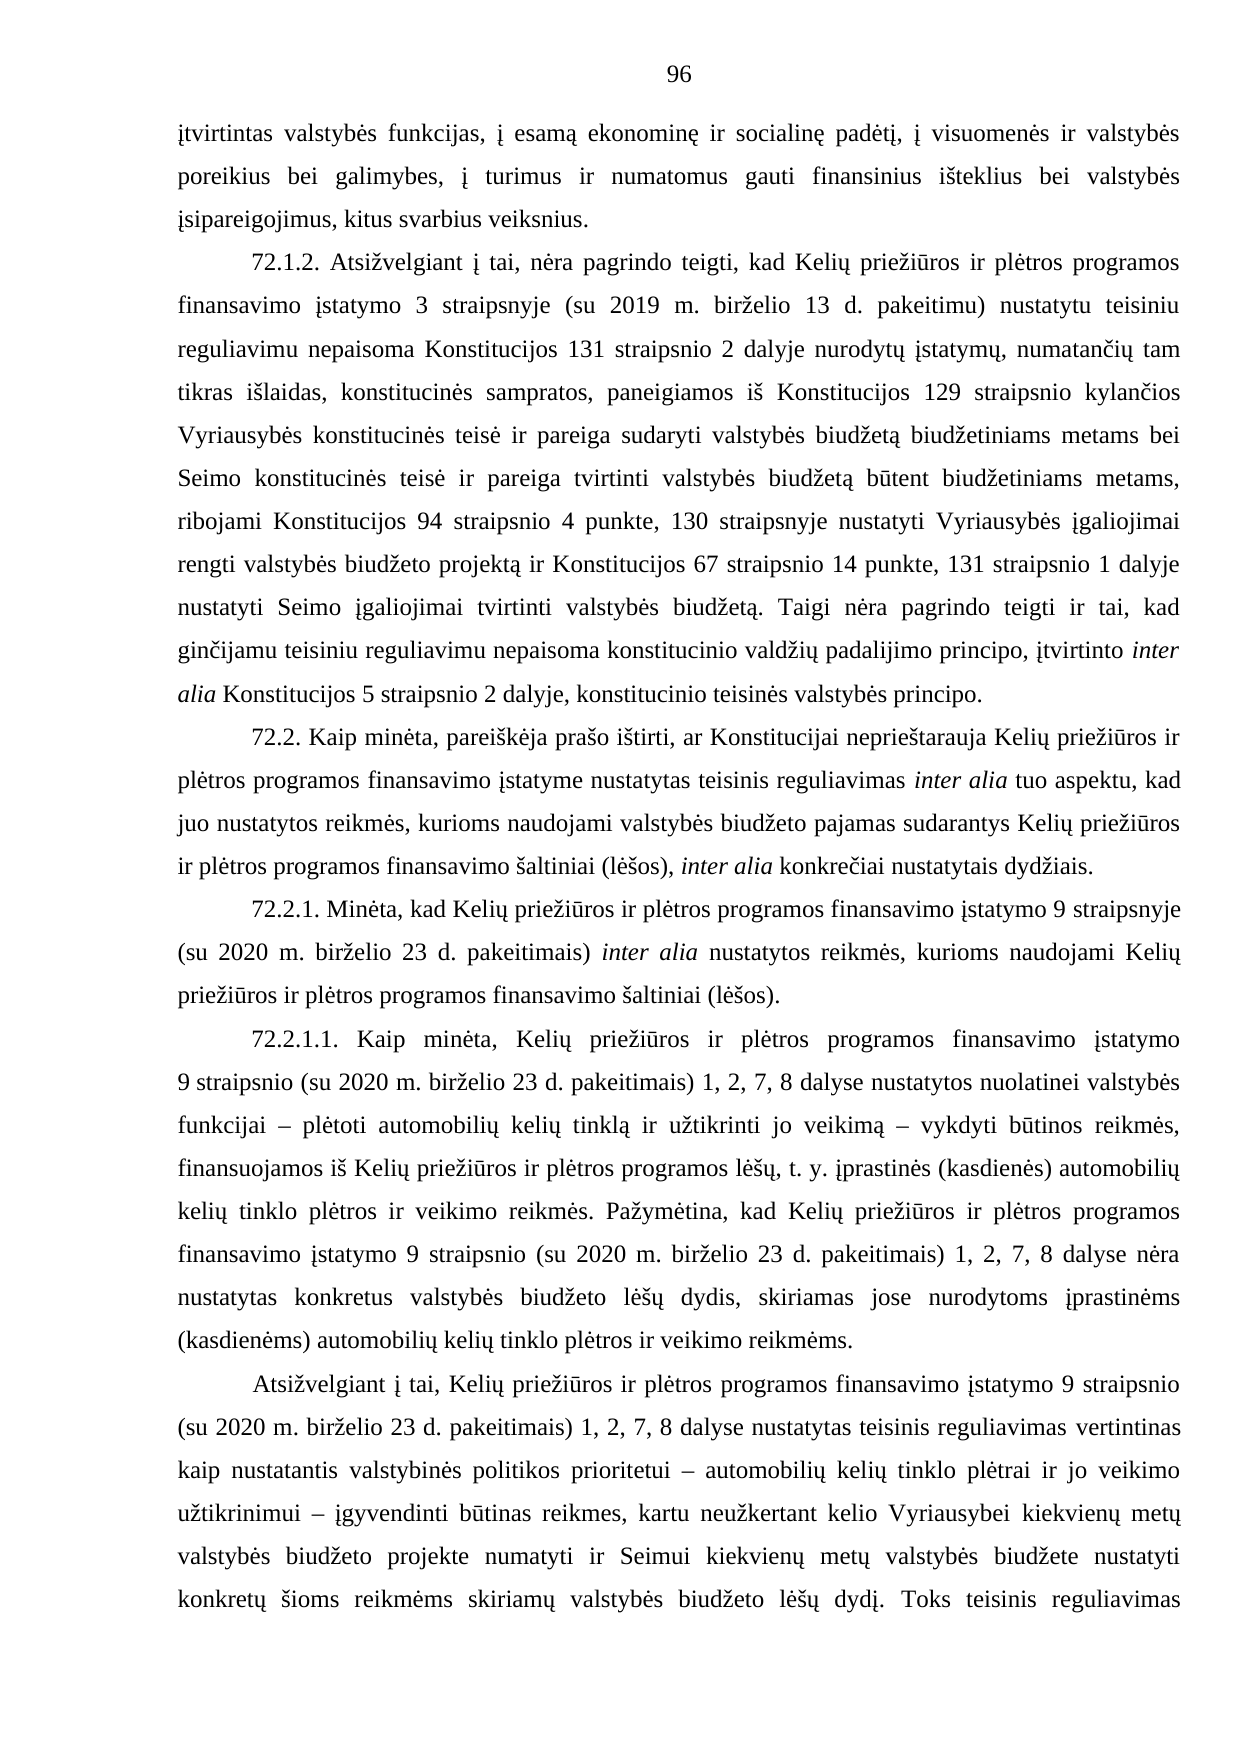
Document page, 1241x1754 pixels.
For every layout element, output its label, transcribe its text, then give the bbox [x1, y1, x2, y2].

text 72.2. Kaip minėta, pareiškėja prašo ištirti, ar Konstitucijai neprieštarauja Kelių priežiūros ir plėtros programos finansavimo įstatyme nustatytas teisinis reguliavimas inter alia tuo aspektu, kad juo nustatytos reikmės, kurioms naudojami valstybės biudžeto pajamas sudarantys Kelių priežiūros ir plėtros programos finansavimo šaltiniai (lėšos), inter alia konkrečiai nustatytais dydžiais. [177, 722, 1181, 880]
text Atsižvelgiant į tai, Kelių priežiūros ir plėtros programos finansavimo įstatymo 9 straipsnio (su 2020 m. birželio 23 d. pakeitimais) 1, 2, 7, 8 dalyse nustatytas teisinis reguliavimas vertintinas kaip nustatantis valstybinės politikos prioritetui – automobilių kelių tinklo plėtrai ir jo veikimo užtikrinimui – įgyvendinti būtinas reikmes, kartu neužkertant kelio Vyriausybei kiekvienų metų valstybės biudžeto projekte numatyti ir Seimui kiekvienų metų valstybės biudžete nustatyti konkretų šioms reikmėms skiriamų valstybės biudžeto lėšų dydį. Toks teisinis reguliavimas [177, 1369, 1181, 1613]
text 72.2.1. Minėta, kad Kelių priežiūros ir plėtros programos finansavimo įstatymo 9 straipsnyje (su 2020 m. birželio 23 d. pakeitimais) inter alia nustatytos reikmės, kurioms naudojami Kelių priežiūros ir plėtros programos finansavimo šaltiniai (lėšos). [177, 894, 1181, 1009]
text įtvirtintas valstybės funkcijas, į esamą ekonominę ir socialinę padėtį, į visuomenės ir valstybės poreikius bei galimybes, į turimus ir numatomus gauti finansinius išteklius bei valstybės įsipareigojimus, kitus svarbius veiksnius. [177, 118, 1181, 233]
text 72.1.2. Atsižvelgiant į tai, nėra pagrindo teigti, kad Kelių priežiūros ir plėtros programos finansavimo įstatymo 3 straipsnyje (su 2019 m. birželio 13 d. pakeitimu) nustatytu teisiniu reguliavimu nepaisoma Konstitucijos 131 straipsnio 2 dalyje nurodytų įstatymų, numatančių tam tikras išlaidas, konstitucinės sampratos, paneigiamos iš Konstitucijos 129 straipsnio kylančios Vyriausybės konstitucinės teisė ir pareiga sudaryti valstybės biudžetą biudžetiniams metams bei Seimo konstitucinės teisė ir pareiga tvirtinti valstybės biudžetą būtent biudžetiniams metams, ribojami Konstitucijos 94 straipsnio 4 punkte, 130 straipsnyje nustatyti Vyriausybės įgaliojimai rengti valstybės biudžeto projektą ir Konstitucijos 67 straipsnio 14 punkte, 131 straipsnio 1 dalyje nustatyti Seimo įgaliojimai tvirtinti valstybės biudžetą. Taigi nėra pagrindo teigti ir tai, kad ginčijamu teisiniu reguliavimu nepaisoma konstitucinio valdžių padalijimo principo, įtvirtinto inter alia Konstitucijos 5 straipsnio 2 dalyje, konstitucinio teisinės valstybės principo. [177, 247, 1181, 707]
text 72.2.1.1. Kaip minėta, Kelių priežiūros ir plėtros programos finansavimo įstatymo 9 straipsnio (su 2020 m. birželio 23 d. pakeitimais) 1, 2, 7, 8 dalyse nustatytos nuolatinei valstybės funkcijai – plėtoti automobilių kelių tinklą ir užtikrinti jo veikimą – vykdyti būtinos reikmės, finansuojamos iš Kelių priežiūros ir plėtros programos lėšų, t. y. įprastinės (kasdienės) automobilių kelių tinklo plėtros ir veikimo reikmės. Pažymėtina, kad Kelių priežiūros ir plėtros programos finansavimo įstatymo 9 straipsnio (su 2020 m. birželio 23 d. pakeitimais) 1, 2, 7, 8 dalyse nėra nustatytas konkretus valstybės biudžeto lėšų dydis, skiriamas jose nurodytoms įprastinėms (kasdienėms) automobilių kelių tinklo plėtros ir veikimo reikmėms. [177, 1024, 1181, 1354]
